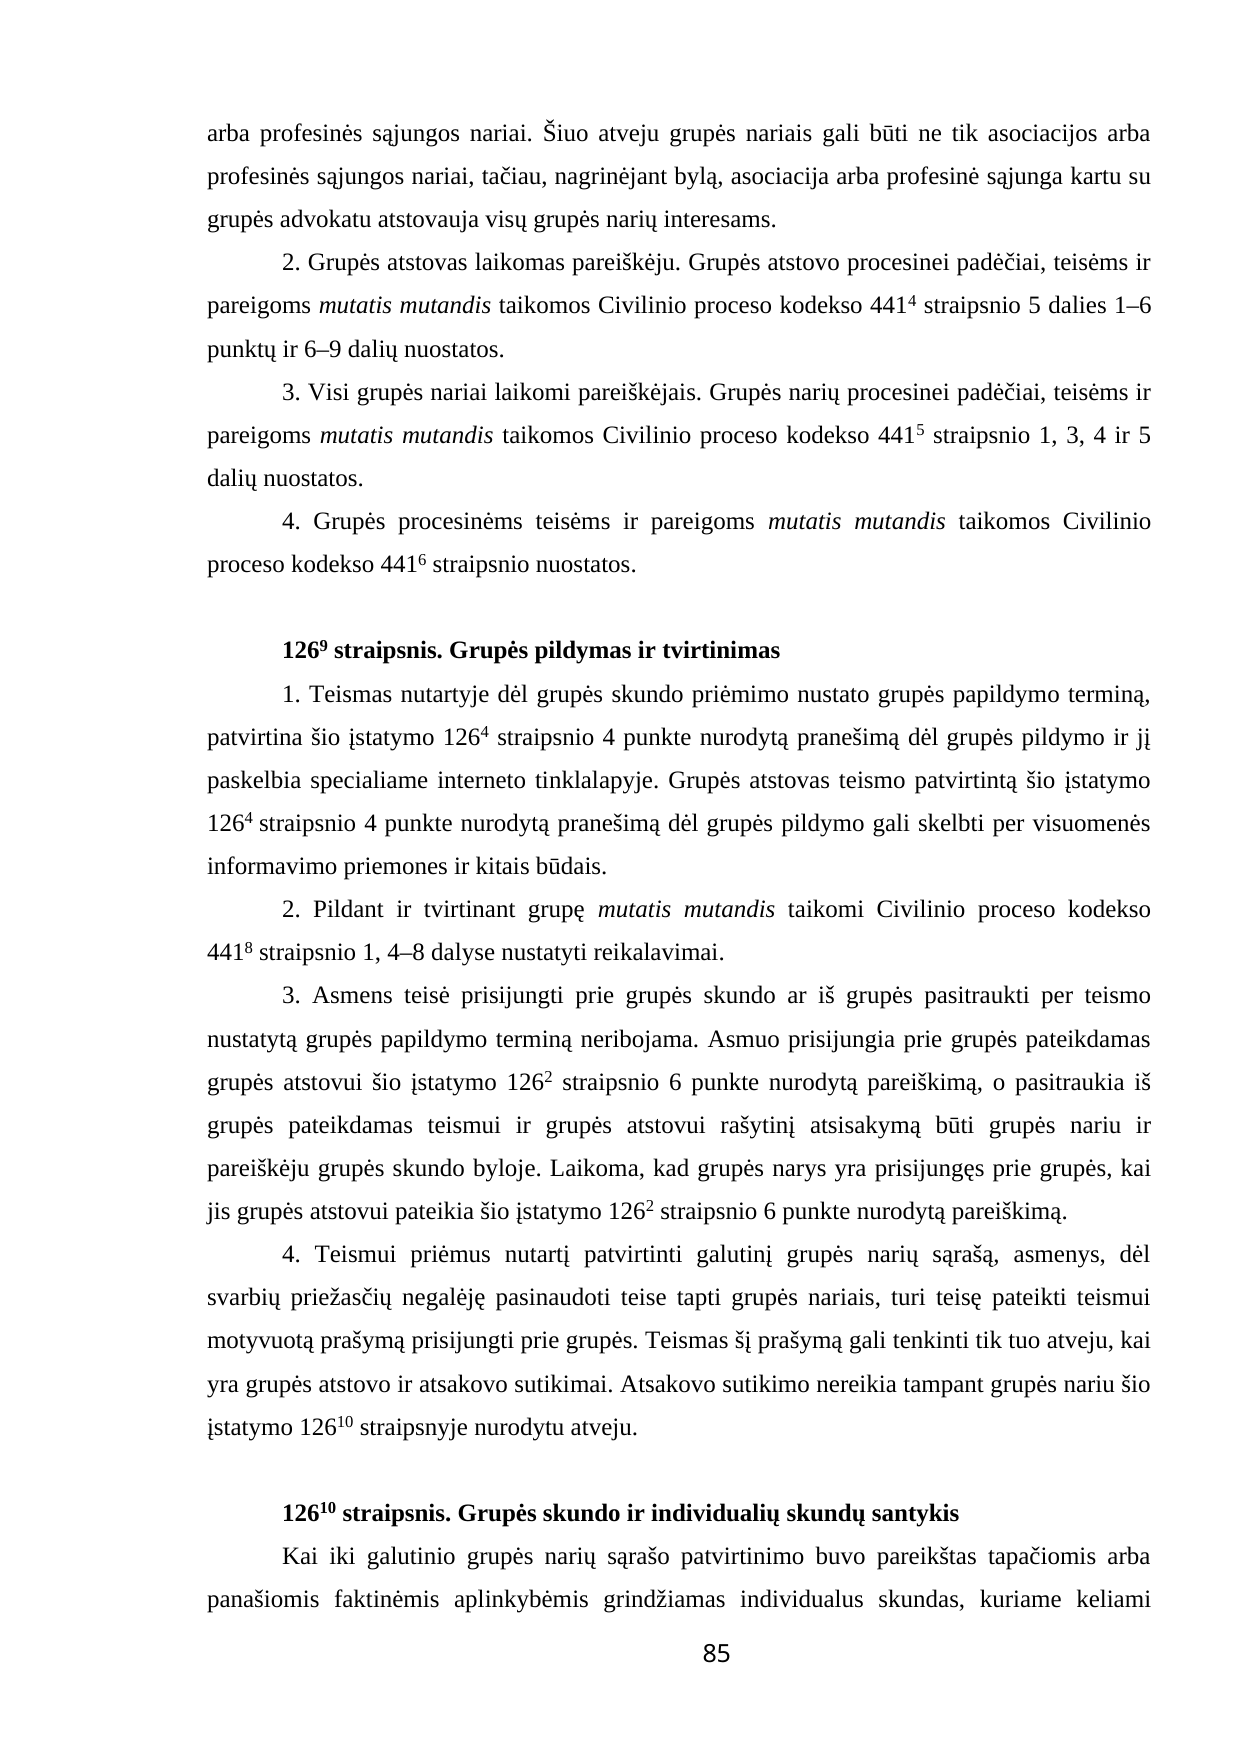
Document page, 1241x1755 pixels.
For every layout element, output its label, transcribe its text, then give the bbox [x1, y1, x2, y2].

text 2. Grupės atstovas laikomas pareiškėju. Grupės atstovo procesinei padėčiai, teisėms ir pareigoms mutatis mutandis taikomos Civilinio proceso kodekso 4414 straipsnio 5 dalies 1–6 punktų ir 6–9 dalių nuostatos. [207, 247, 1152, 362]
text arba profesinės sąjungos nariai. Šiuo atveju grupės nariais gali būti ne tik asociacijos arba profesinės sąjungos nariai, tačiau, nagrinėjant bylą, asociacija arba profesinė sąjunga kartu su grupės advokatu atstovauja visų grupės narių interesams. [207, 118, 1152, 233]
text 4. Grupės procesinėms teisėms ir pareigoms mutatis mutandis taikomos Civilinio proceso kodekso 4416 straipsnio nuostatos. [207, 506, 1152, 578]
text 1269 straipsnis. Grupės pildymas ir tvirtinimas [207, 636, 1152, 664]
text Kai iki galutinio grupės narių sąrašo patvirtinimo buvo pareikštas tapačiomis arba panašiomis faktinėmis aplinkybėmis grindžiamas individualus skundas, kuriame keliami [207, 1541, 1152, 1613]
text 1. Teismas nutartyje dėl grupės skundo priėmimo nustato grupės papildymo terminą, patvirtina šio įstatymo 1264 straipsnio 4 punkte nurodytą pranešimą dėl grupės pildymo ir jį paskelbia specialiame interneto tinklalapyje. Grupės atstovas teismo patvirtintą šio įstatymo 1264 straipsnio 4 punkte nurodytą pranešimą dėl grupės pildymo gali skelbti per visuomenės informavimo priemones ir kitais būdais. [207, 679, 1152, 880]
text 4. Teismui priėmus nutartį patvirtinti galutinį grupės narių sąrašą, asmenys, dėl svarbių priežasčių negalėję pasinaudoti teise tapti grupės nariais, turi teisę pateikti teismui motyvuotą prašymą prisijungti prie grupės. Teismas šį prašymą gali tenkinti tik tuo atveju, kai yra grupės atstovo ir atsakovo sutikimai. Atsakovo sutikimo nereikia tampant grupės nariu šio įstatymo 12610 straipsnyje nurodytu atveju. [207, 1239, 1152, 1441]
text 12610 straipsnis. Grupės skundo ir individualių skundų santykis [207, 1498, 1152, 1527]
text 2. Pildant ir tvirtinant grupę mutatis mutandis taikomi Civilinio proceso kodekso 4418 straipsnio 1, 4–8 dalyse nustatyti reikalavimai. [207, 894, 1152, 966]
text 3. Visi grupės nariai laikomi pareiškėjais. Grupės narių procesinei padėčiai, teisėms ir pareigoms mutatis mutandis taikomos Civilinio proceso kodekso 4415 straipsnio 1, 3, 4 ir 5 dalių nuostatos. [207, 377, 1152, 492]
text 3. Asmens teisė prisijungti prie grupės skundo ar iš grupės pasitraukti per teismo nustatytą grupės papildymo terminą neribojama. Asmuo prisijungia prie grupės pateikdamas grupės atstovui šio įstatymo 1262 straipsnio 6 punkte nurodytą pareiškimą, o pasitraukia iš grupės pateikdamas teismui ir grupės atstovui rašytinį atsisakymą būti grupės nariu ir pareiškėju grupės skundo byloje. Laikoma, kad grupės narys yra prisijungęs prie grupės, kai jis grupės atstovui pateikia šio įstatymo 1262 straipsnio 6 punkte nurodytą pareiškimą. [207, 981, 1152, 1225]
